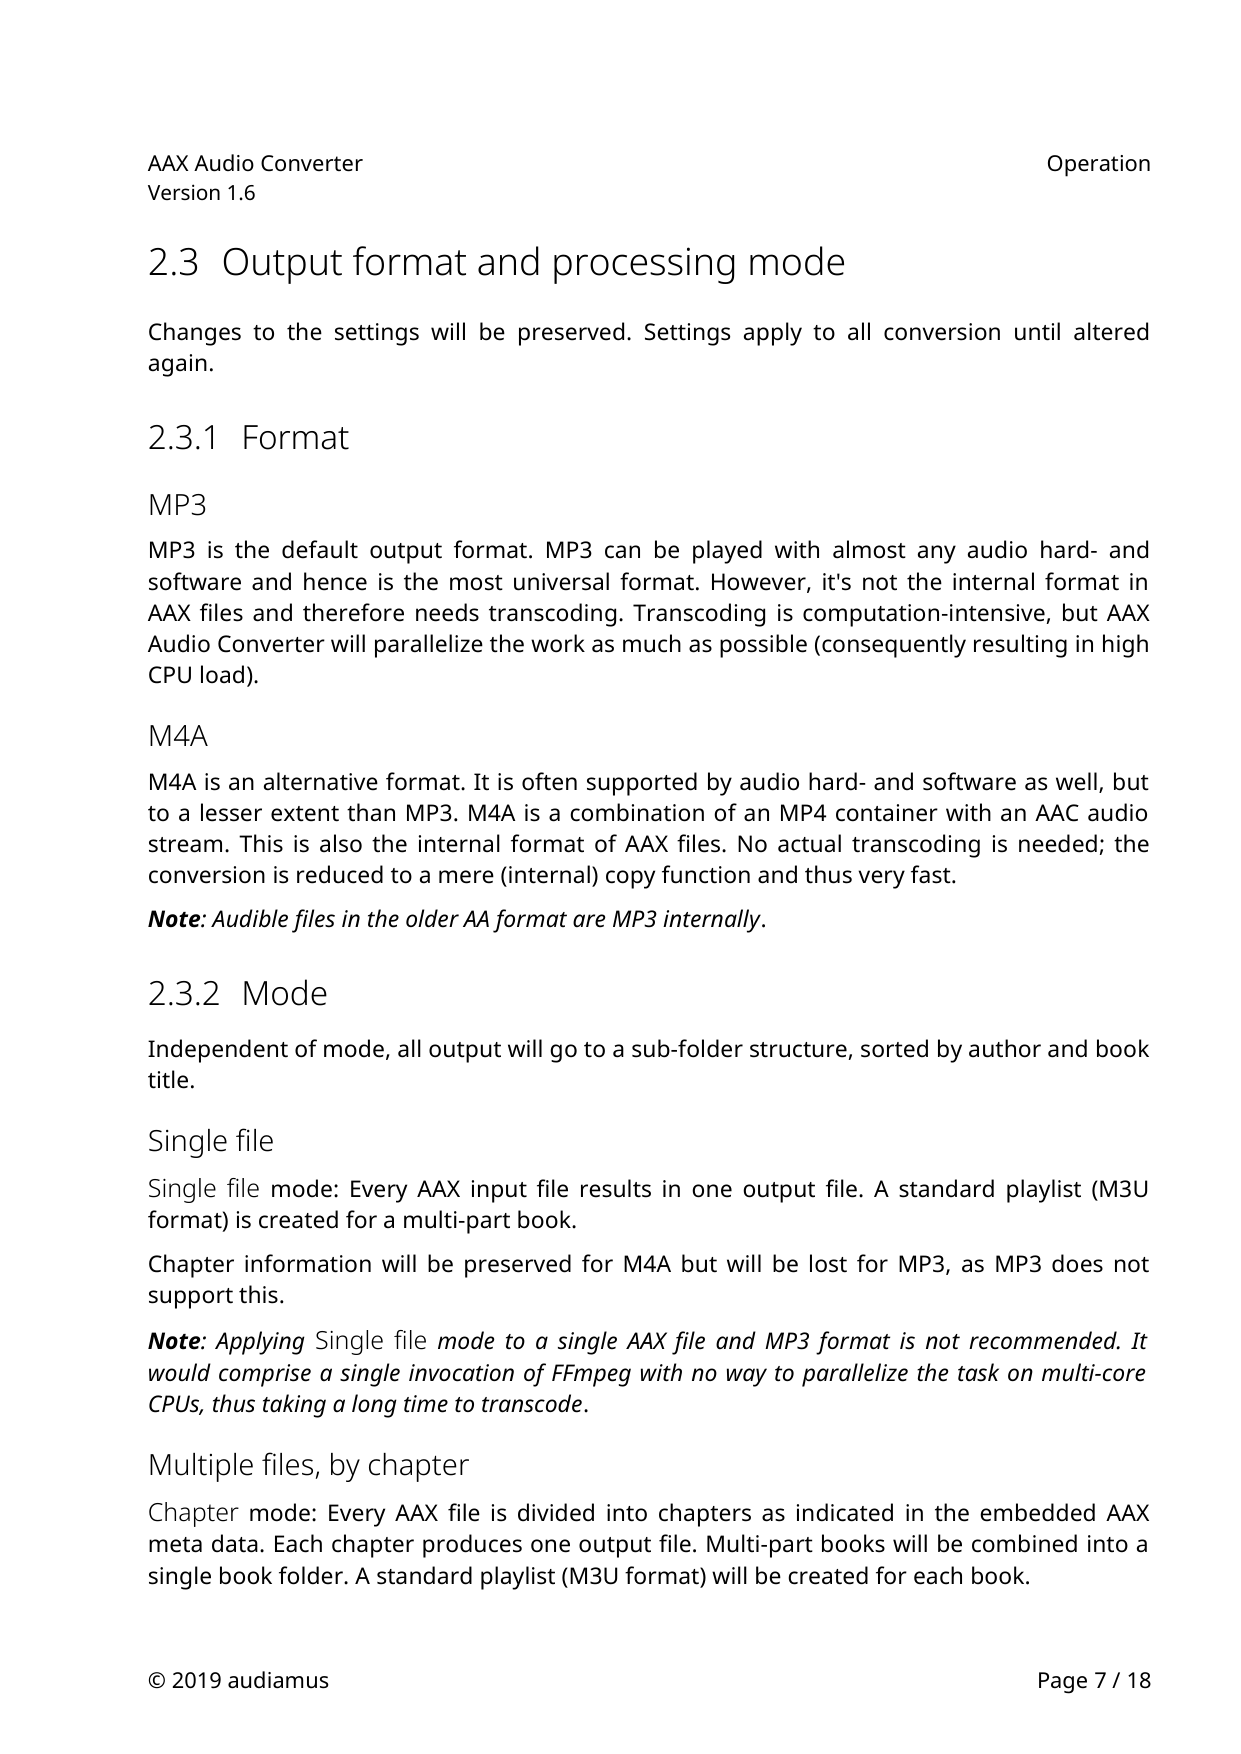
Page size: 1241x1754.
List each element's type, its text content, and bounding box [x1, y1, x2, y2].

subtitle Single file [148, 1120, 1152, 1160]
text Note: Applying Single file mode to a single AAX file and MP3 format is not recommended. It would comprise a single invocation of FFmpeg with no way to parallelize the task on multi-core CPUs, thus taking a long time to transcode. [148, 1323, 1152, 1419]
text Chapter mode: Every AAX file is divided into chapters as indicated in the embedded AAX meta data. Each chapter produces one output file. Multi-part books will be combined into a single book folder. A standard playlist (M3U format) will be created for each book. [148, 1494, 1152, 1591]
subtitle M4A [148, 715, 1152, 755]
text M4A is an alternative format. It is often supported by audio hard- and software as well, but to a lesser extent than MP3. M4A is a combination of an MP4 container with an AAC audio stream. This is also the internal format of AAX files. No actual transcoding is needed; the conversion is reduced to a mere (internal) copy function and thus very fast. [148, 766, 1152, 891]
text MP3 is the default output format. MP3 can be played with almost any audio hard- and software and hence is the most universal format. However, it's not the internal format in AAX files and therefore needs transcoding. Transcoding is computation-intensive, but AAX Audio Converter will parallelize the work as much as possible (consequently resulting in high CPU load). [148, 534, 1152, 690]
subtitle Multiple files, by chapter [148, 1444, 1152, 1484]
subtitle Mode [148, 970, 1152, 1015]
text Changes to the settings will be preserved. Settings apply to all conversion until altered again. [148, 316, 1152, 378]
subtitle MP3 [148, 484, 1152, 523]
subtitle Format [148, 414, 1152, 459]
subtitle Output format and processing mode [148, 235, 1152, 286]
text Chapter information will be preserved for M4A but will be lost for MP3, as MP3 does not support this. [148, 1248, 1152, 1310]
text Single file mode: Every AAX input file results in one output file. A standard playlist (M3U format) is created for a multi-part book. [148, 1170, 1152, 1236]
text Note: Audible files in the older AA format are MP3 internally. [148, 903, 1152, 934]
text Independent of mode, all output will go to a sub-folder structure, sorted by author and book title. [148, 1033, 1152, 1095]
